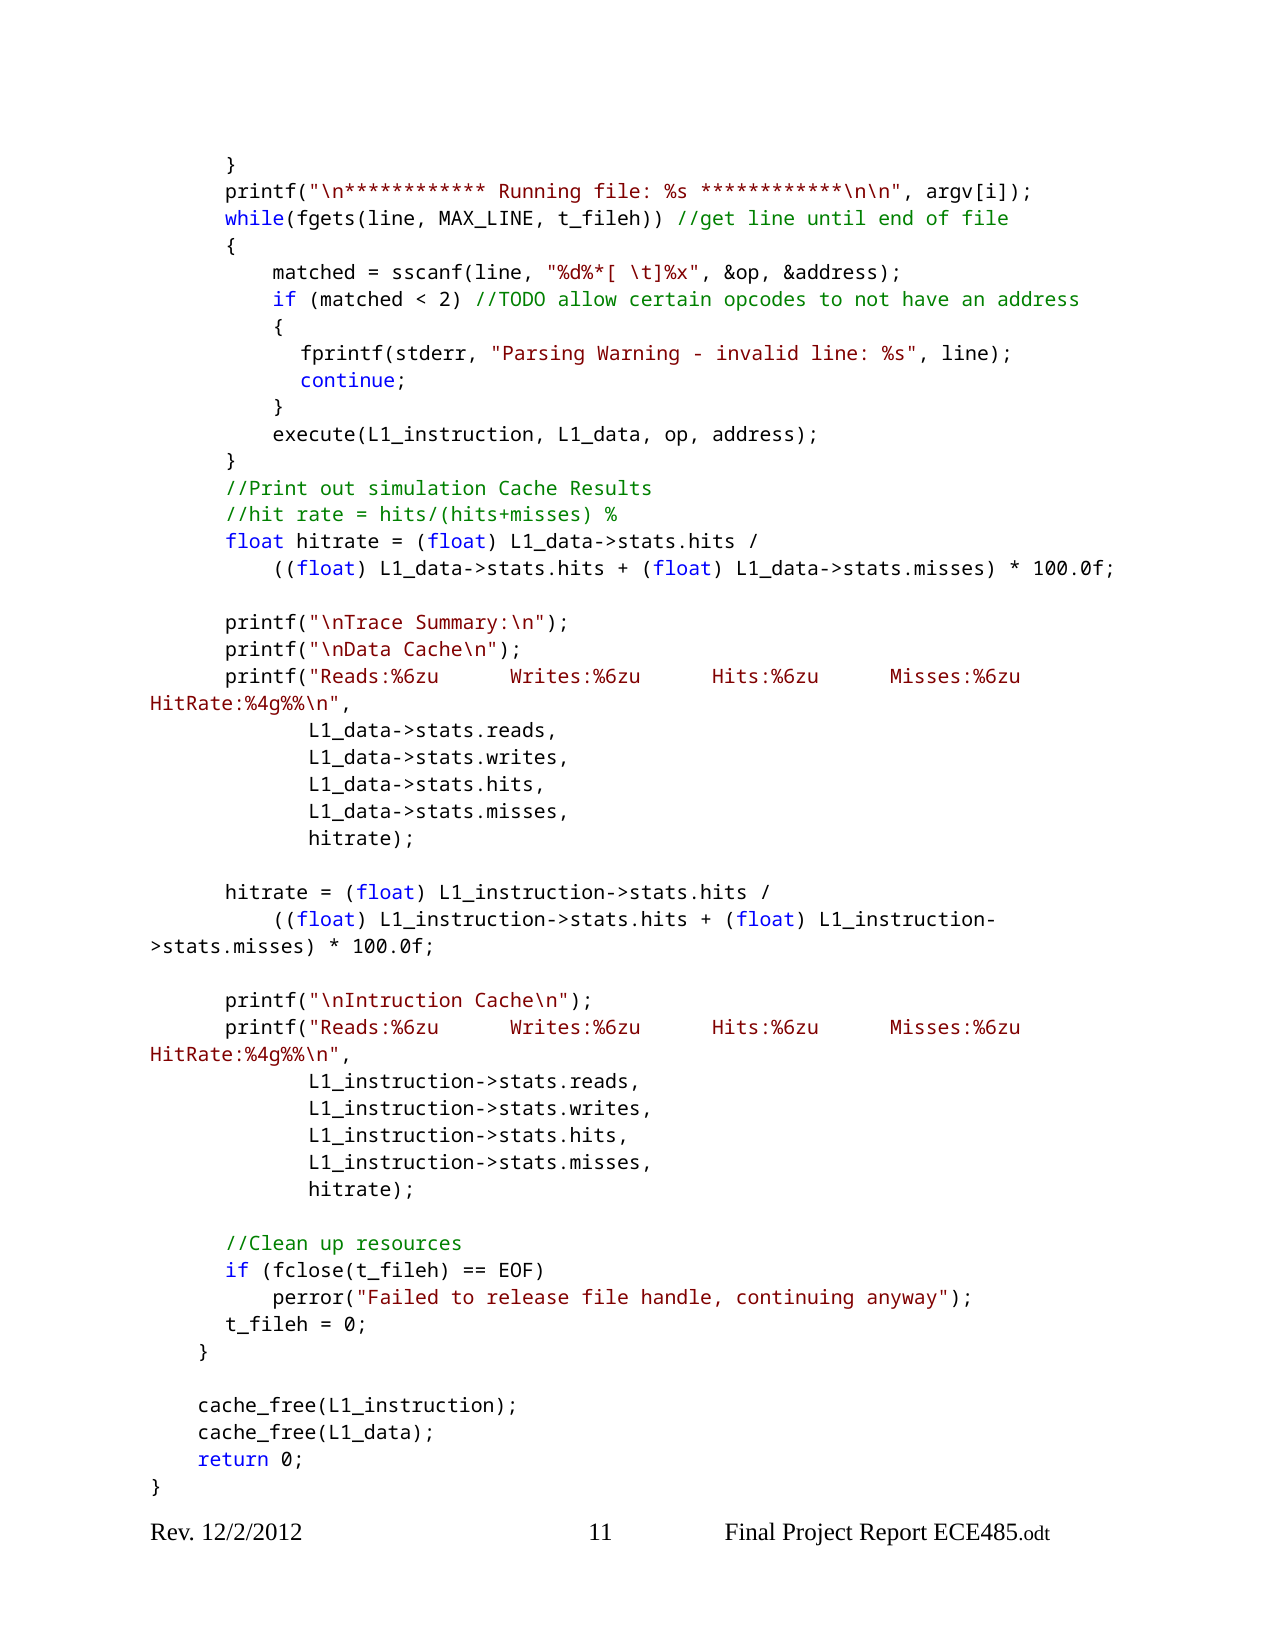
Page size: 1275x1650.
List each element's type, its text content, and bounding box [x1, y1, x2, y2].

text float hitrate = (float) L1_data->stats.hits / [150, 528, 1125, 555]
text //Print out simulation Cache Results [150, 474, 1125, 501]
text printf("\n************ Running file: %s ************\n\n", argv[i]); [150, 177, 1125, 204]
text matched = sscanf(line, "%d%*[ \t]%x", &op, &address); [150, 258, 1125, 285]
text L1_instruction->stats.writes, [150, 1094, 1125, 1121]
text execute(L1_instruction, L1_data, op, address); [150, 420, 1125, 447]
text perror("Failed to release file handle, continuing anyway"); [150, 1283, 1125, 1310]
text return 0; [150, 1445, 1125, 1472]
text continue; [150, 366, 1125, 393]
text { [150, 312, 1125, 339]
text hitrate); [150, 1175, 1125, 1202]
text if (fclose(t_fileh) == EOF) [150, 1256, 1125, 1283]
text } [150, 447, 1125, 474]
text L1_instruction->stats.misses, [150, 1148, 1125, 1175]
text while(fgets(line, MAX_LINE, t_fileh)) //get line until end of file [150, 204, 1125, 231]
text L1_data->stats.reads, [150, 717, 1125, 743]
text //Clean up resources [150, 1229, 1125, 1256]
text ((float) L1_data->stats.hits + (float) L1_data->stats.misses) * 100.0f; [150, 555, 1125, 582]
text } [150, 393, 1125, 420]
text L1_instruction->stats.hits, [150, 1121, 1125, 1148]
text fprintf(stderr, "Parsing Warning - invalid line: %s", line); [150, 339, 1125, 366]
text printf("\nIntruction Cache\n"); [150, 986, 1125, 1013]
text ((float) L1_instruction->stats.hits + (float) L1_instruction->stats.misses) * 100.0f; [150, 905, 1125, 959]
text t_fileh = 0; [150, 1310, 1125, 1337]
text L1_data->stats.writes, [150, 743, 1125, 771]
text L1_instruction->stats.reads, [150, 1067, 1125, 1094]
text printf("Reads:%6zu Writes:%6zu Hits:%6zu Misses:%6zu HitRate:%4g%%\n", [150, 1013, 1125, 1067]
text L1_data->stats.hits, [150, 771, 1125, 797]
text { [150, 231, 1125, 258]
text //hit rate = hits/(hits+misses) % [150, 501, 1125, 528]
text cache_free(L1_instruction); [150, 1391, 1125, 1418]
text printf("\nData Cache\n"); [150, 636, 1125, 663]
text } [150, 150, 1125, 177]
text } [150, 1472, 1125, 1499]
text if (matched < 2) //TODO allow certain opcodes to not have an address [150, 285, 1125, 312]
text cache_free(L1_data); [150, 1418, 1125, 1445]
text L1_data->stats.misses, [150, 797, 1125, 824]
text hitrate); [150, 824, 1125, 851]
text printf("\nTrace Summary:\n"); [150, 609, 1125, 636]
text } [150, 1337, 1125, 1364]
text printf("Reads:%6zu Writes:%6zu Hits:%6zu Misses:%6zu HitRate:%4g%%\n", [150, 663, 1125, 717]
text hitrate = (float) L1_instruction->stats.hits / [150, 878, 1125, 905]
